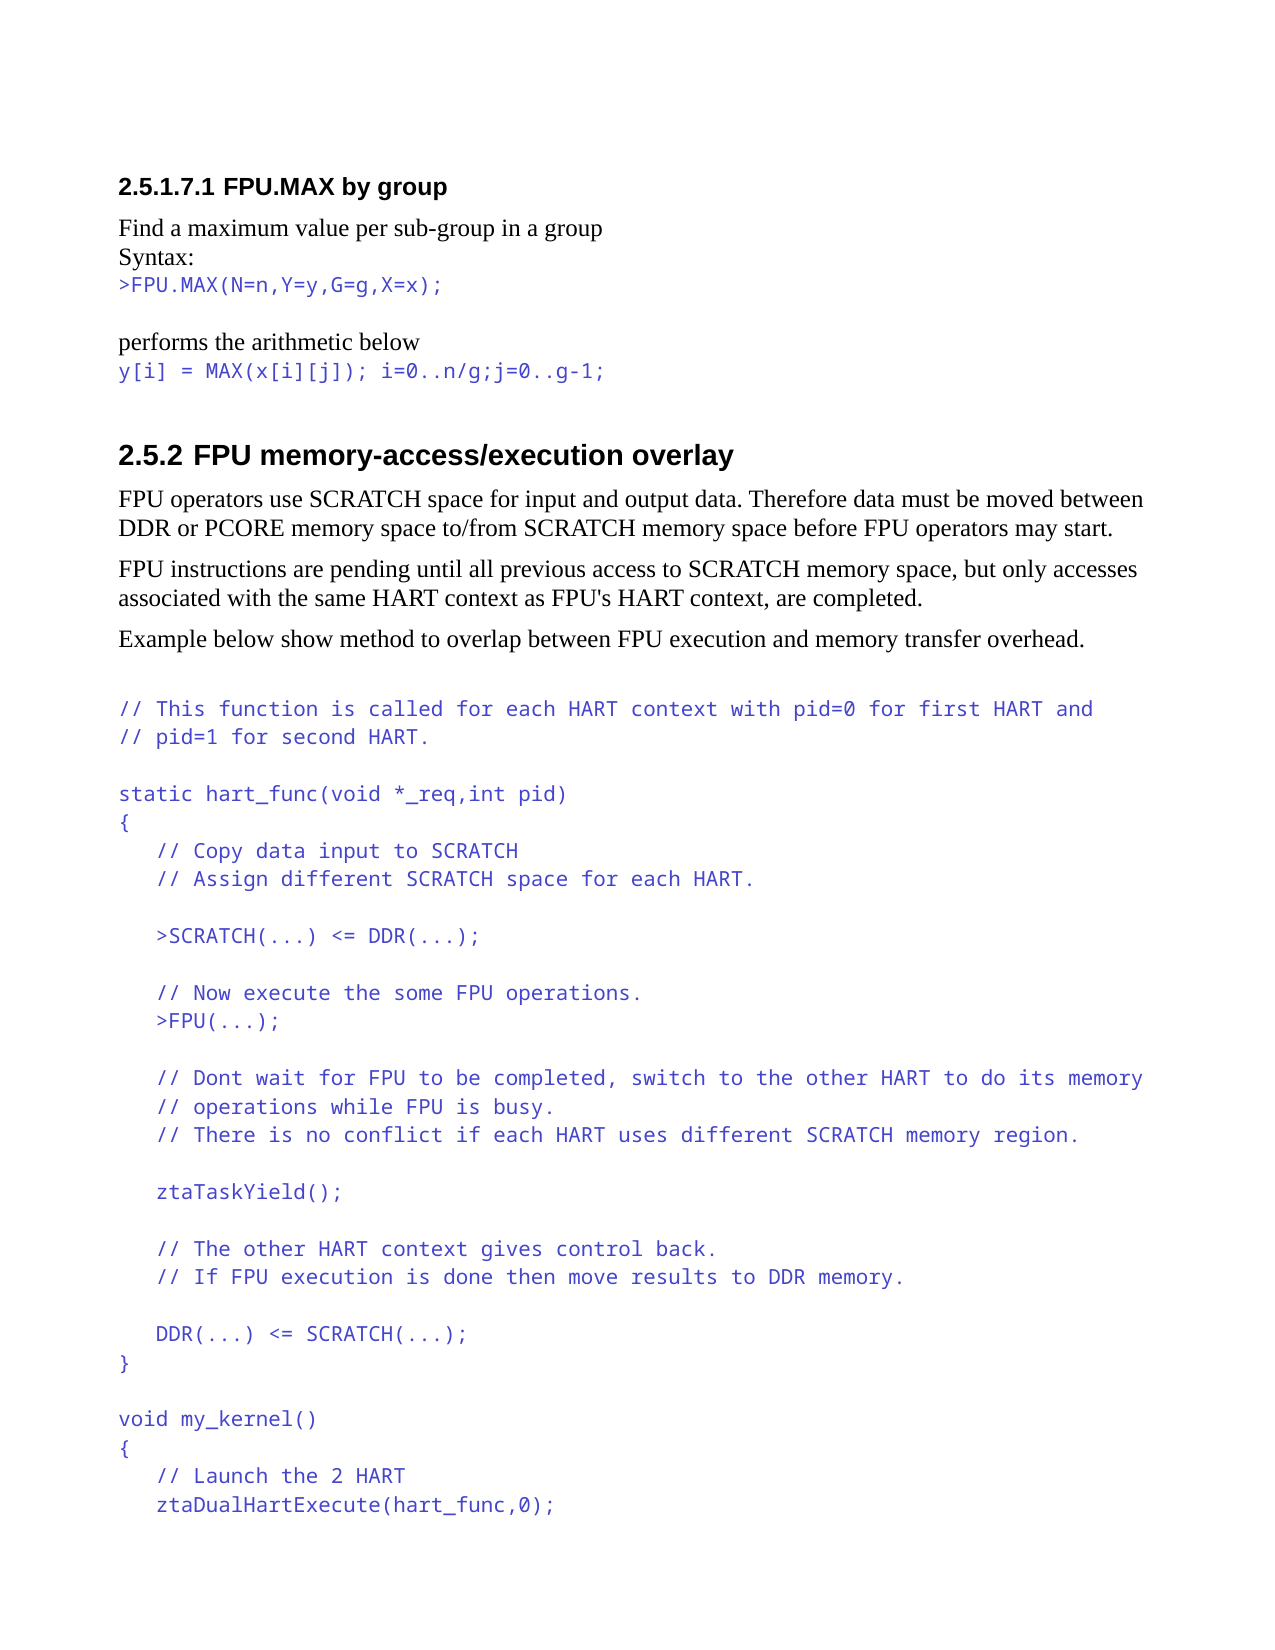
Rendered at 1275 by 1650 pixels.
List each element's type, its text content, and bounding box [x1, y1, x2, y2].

text // The other HART context gives control back. [118, 1234, 1157, 1262]
text { [118, 1433, 1157, 1461]
text Example below show method to overlap between FPU execution and memory transfer overhead. [118, 624, 1157, 653]
text // pid=1 for second HART. [118, 722, 1157, 751]
subtitle FPU.MAX by group [118, 172, 1157, 200]
text DDR(...) <= SCRATCH(...); [118, 1319, 1157, 1348]
subtitle FPU memory-access/execution overlay [118, 438, 1157, 471]
text performs the arithmetic below [118, 327, 1157, 356]
text // operations while FPU is busy. [118, 1092, 1157, 1120]
text ztaTaskYield(); [118, 1177, 1157, 1206]
text { [118, 807, 1157, 836]
text >FPU.MAX(N=n,Y=y,G=g,X=x); [118, 270, 1157, 299]
text static hart_func(void *_req,int pid) [118, 779, 1157, 807]
text void my_kernel() [118, 1404, 1157, 1433]
text >FPU(...); [118, 1006, 1157, 1035]
text FPU operators use SCRATCH space for input and output data. Therefore data must be moved between DDR or PCORE memory space to/from SCRATCH memory space before FPU operators may start. [118, 484, 1157, 541]
text // There is no conflict if each HART uses different SCRATCH memory region. [118, 1120, 1157, 1149]
text } [118, 1348, 1157, 1376]
text // This function is called for each HART context with pid=0 for first HART and [118, 694, 1157, 722]
text // Assign different SCRATCH space for each HART. [118, 864, 1157, 893]
text // Now execute the some FPU operations. [118, 978, 1157, 1006]
text // If FPU execution is done then move results to DDR memory. [118, 1262, 1157, 1291]
text // Launch the 2 HART [118, 1461, 1157, 1490]
text Find a maximum value per sub-group in a group [118, 213, 1157, 242]
text y[i] = MAX(x[i][j]); i=0..n/g;j=0..g-1; [118, 356, 1157, 384]
text ztaDualHartExecute(hart_func,0); [118, 1490, 1157, 1518]
text Syntax: [118, 242, 1157, 270]
text // Dont wait for FPU to be completed, switch to the other HART to do its memory [118, 1063, 1157, 1092]
text // Copy data input to SCRATCH [118, 836, 1157, 864]
text FPU instructions are pending until all previous access to SCRATCH memory space, but only accesses associated with the same HART context as FPU's HART context, are completed. [118, 554, 1157, 611]
text >SCRATCH(...) <= DDR(...); [118, 921, 1157, 949]
